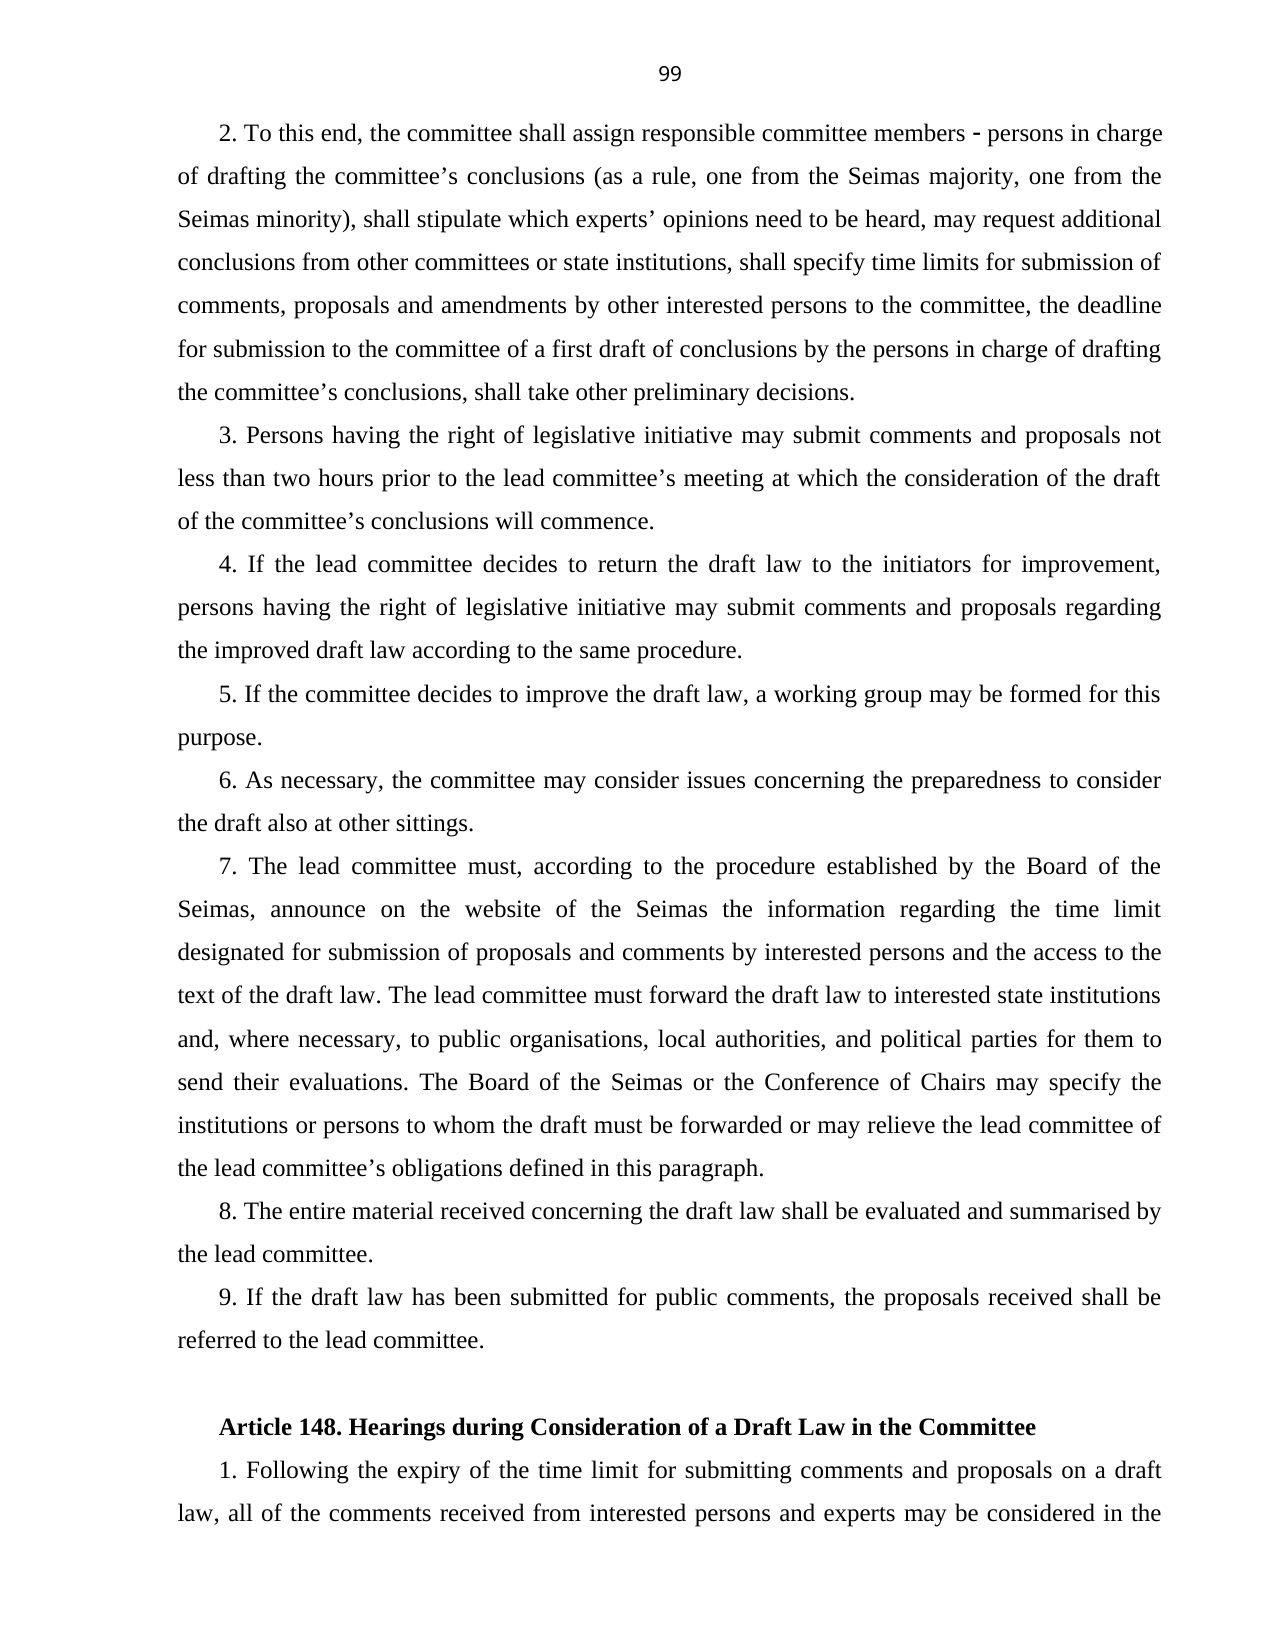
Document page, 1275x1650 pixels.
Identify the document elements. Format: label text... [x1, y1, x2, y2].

text 7. The lead committee must, according to the procedure established by the Board of the Seimas, announce on the website of the Seimas the information regarding the time limit designated for submission of proposals and comments by interested persons and the access to the text of the draft law. The lead committee must forward the draft law to interested state institutions and, where necessary, to public organisations, local authorities, and political parties for them to send their evaluations. The Board of the Seimas or the Conference of Chairs may specify the institutions or persons to whom the draft must be forwarded or may relieve the lead committee of the lead committee’s obligations defined in this paragraph. [177, 851, 1163, 1182]
text 9. If the draft law has been submitted for public comments, the proposals received shall be referred to the lead committee. [177, 1282, 1163, 1354]
text 6. As necessary, the committee may consider issues concerning the preparedness to consider the draft also at other sittings. [177, 765, 1163, 837]
text 3. Persons having the right of legislative initiative may submit comments and proposals not less than two hours prior to the lead committee’s meeting at which the consideration of the draft of the committee’s conclusions will commence. [177, 420, 1163, 535]
text 8. The entire material received concerning the draft law shall be evaluated and summarised by the lead committee. [177, 1196, 1163, 1268]
text Article 148. Hearings during Consideration of a Draft Law in the Committee [177, 1412, 1163, 1441]
text 4. If the lead committee decides to return the draft law to the initiators for improvement, persons having the right of legislative initiative may submit comments and proposals regarding the improved draft law according to the same procedure. [177, 549, 1163, 664]
text 5. If the committee decides to improve the draft law, a working group may be formed for this purpose. [177, 679, 1163, 751]
text 2. To this end, the committee shall assign responsible committee members  persons in charge of drafting the committee’s conclusions (as a rule, one from the Seimas majority, one from the Seimas minority), shall stipulate which experts’ opinions need to be heard, may request additional conclusions from other committees or state institutions, shall specify time limits for submission of comments, proposals and amendments by other interested persons to the committee, the deadline for submission to the committee of a first draft of conclusions by the persons in charge of drafting the committee’s conclusions, shall take other preliminary decisions. [177, 118, 1163, 406]
text 1. Following the expiry of the time limit for submitting comments and proposals on a draft law, all of the comments received from interested persons and experts may be considered in the [177, 1455, 1163, 1527]
